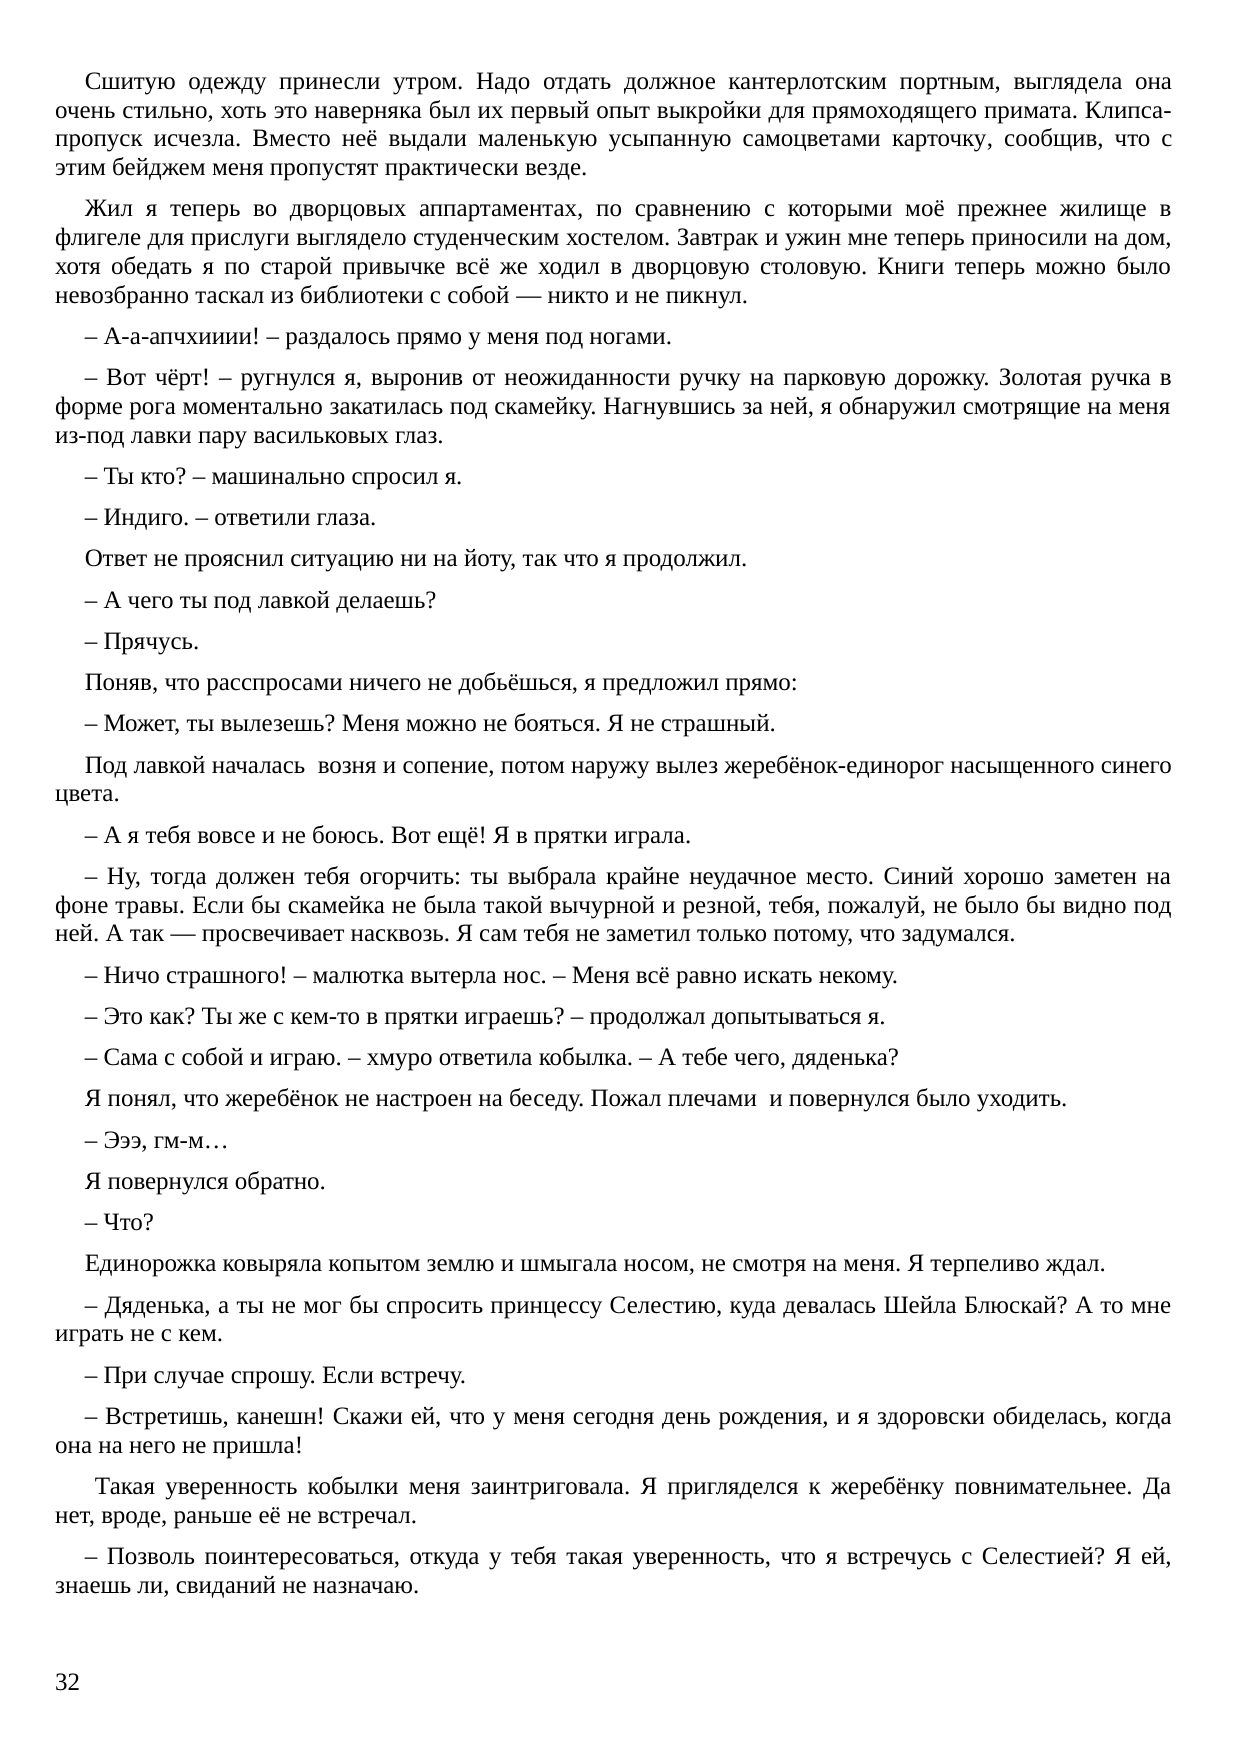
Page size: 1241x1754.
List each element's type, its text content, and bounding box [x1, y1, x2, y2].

text Такая уверенность кобылки меня заинтриговала. Я пригляделся к жеребёнку повнимательнее. Да нет, вроде, раньше её не встречал. [55, 1471, 1173, 1528]
text – Что? [55, 1207, 1173, 1236]
text Я повернулся обратно. [55, 1166, 1173, 1195]
text – Ты кто? – машинально спросил я. [55, 461, 1173, 490]
text – Прячусь. [55, 626, 1173, 655]
text – При случае спрошу. Если встречу. [55, 1360, 1173, 1388]
text – Может, ты вылезешь? Меня можно не бояться. Я не страшный. [55, 708, 1173, 737]
text Ответ не прояснил ситуацию ни на йоту, так что я продолжил. [55, 543, 1173, 572]
text – А чего ты под лавкой делаешь? [55, 585, 1173, 613]
text – Индиго. – ответили глаза. [55, 502, 1173, 531]
text Единорожка ковыряла копытом землю и шмыгала носом, не смотря на меня. Я терпеливо ждал. [55, 1248, 1173, 1277]
text Сшитую одежду принесли утром. Надо отдать должное кантерлотским портным, выглядела она очень стильно, хоть это наверняка был их первый опыт выкройки для прямоходящего примата. Клипса-пропуск исчезла. Вместо неё выдали маленькую усыпанную самоцветами карточку, сообщив, что с этим бейджем меня пропустят практически везде. [55, 66, 1173, 181]
text – Дяденька, а ты не мог бы спросить принцессу Селестию, куда девалась Шейла Блюскай? А то мне играть не с кем. [55, 1290, 1173, 1347]
text – Ну, тогда должен тебя огорчить: ты выбрала крайне неудачное место. Синий хорошо заметен на фоне травы. Если бы скамейка не была такой вычурной и резной, тебя, пожалуй, не было бы видно под ней. А так — просвечивает насквозь. Я сам тебя не заметил только потому, что задумался. [55, 861, 1173, 947]
text – Эээ, гм-м… [55, 1125, 1173, 1153]
text Жил я теперь во дворцовых аппартаментах, по сравнению с которыми моё прежнее жилище в флигеле для прислуги выглядело студенческим хостелом. Завтрак и ужин мне теперь приносили на дом, хотя обедать я по старой привычке всё же ходил в дворцовую столовую. Книги теперь можно было невозбранно таскал из библиотеки с собой — никто и не пикнул. [55, 193, 1173, 308]
text – А я тебя вовсе и не боюсь. Вот ещё! Я в прятки играла. [55, 820, 1173, 848]
text Под лавкой началась возня и сопение, потом наружу вылез жеребёнок-единорог насыщенного синего цвета. [55, 750, 1173, 807]
text Поняв, что расспросами ничего не добьёшься, я предложил прямо: [55, 667, 1173, 696]
text – Вот чёрт! – ругнулся я, выронив от неожиданности ручку на парковую дорожку. Золотая ручка в форме рога моментально закатилась под скамейку. Нагнувшись за ней, я обнаружил смотрящие на меня из-под лавки пару васильковых глаз. [55, 362, 1173, 448]
text – Ничо страшного! – малютка вытерла нос. – Меня всё равно искать некому. [55, 960, 1173, 988]
text – Сама с собой и играю. – хмуро ответила кобылка. – А тебе чего, дяденька? [55, 1042, 1173, 1071]
text – Позволь поинтересоваться, откуда у тебя такая уверенность, что я встречусь с Селестией? Я ей, знаешь ли, свиданий не назначаю. [55, 1541, 1173, 1598]
text Я понял, что жеребёнок не настроен на беседу. Пожал плечами и повернулся было уходить. [55, 1083, 1173, 1112]
text – А-а-апчхииии! – раздалось прямо у меня под ногами. [55, 321, 1173, 350]
text – Это как? Ты же с кем-то в прятки играешь? – продолжал допытываться я. [55, 1001, 1173, 1030]
text – Встретишь, канешн! Скажи ей, что у меня сегодня день рождения, и я здоровски обиделась, когда она на него не пришла! [55, 1401, 1173, 1458]
